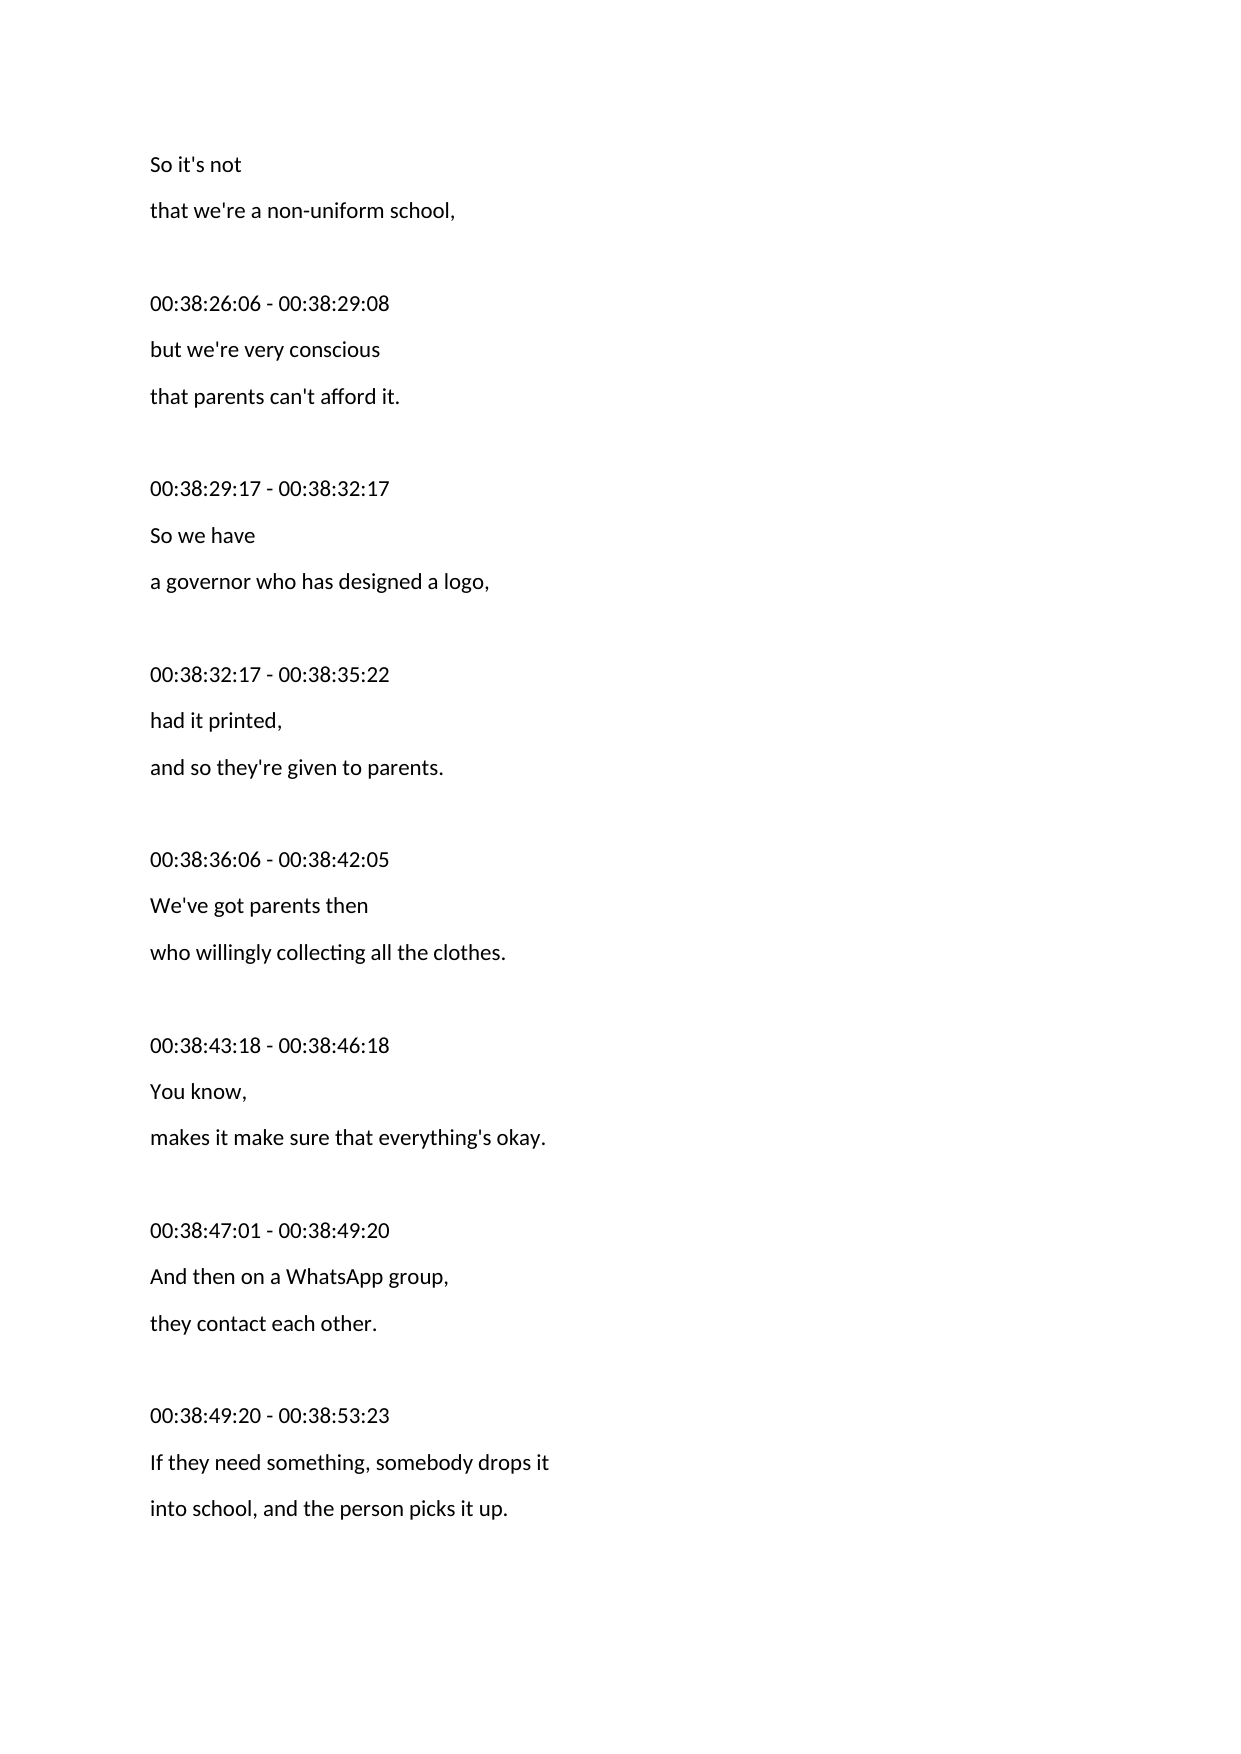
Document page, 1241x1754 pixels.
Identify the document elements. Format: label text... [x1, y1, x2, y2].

text and so they're given to parents. [150, 753, 1090, 781]
text 00:38:26:06 - 00:38:29:08 [150, 289, 1090, 317]
text had it printed, [150, 706, 1090, 734]
text You know, [150, 1077, 1090, 1105]
text a governor who has designed a logo, [150, 567, 1090, 595]
text but we're very conscious [150, 335, 1090, 363]
text makes it make sure that everything's okay. [150, 1123, 1090, 1151]
text 00:38:47:01 - 00:38:49:20 [150, 1216, 1090, 1244]
text 00:38:36:06 - 00:38:42:05 [150, 845, 1090, 873]
text We've got parents then [150, 892, 1090, 920]
text 00:38:49:20 - 00:38:53:23 [150, 1402, 1090, 1429]
text So it's not [150, 150, 1090, 178]
text If they need something, somebody drops it [150, 1448, 1090, 1476]
text 00:38:29:17 - 00:38:32:17 [150, 474, 1090, 502]
text 00:38:43:18 - 00:38:46:18 [150, 1031, 1090, 1059]
text And then on a WhatsApp group, [150, 1262, 1090, 1291]
text 00:38:32:17 - 00:38:35:22 [150, 660, 1090, 688]
text they contact each other. [150, 1309, 1090, 1337]
text into school, and the person picks it up. [150, 1494, 1090, 1522]
text So we have [150, 521, 1090, 549]
text who willingly collecting all the clothes. [150, 938, 1090, 966]
text that parents can't afford it. [150, 382, 1090, 410]
text that we're a non-uniform school, [150, 196, 1090, 224]
